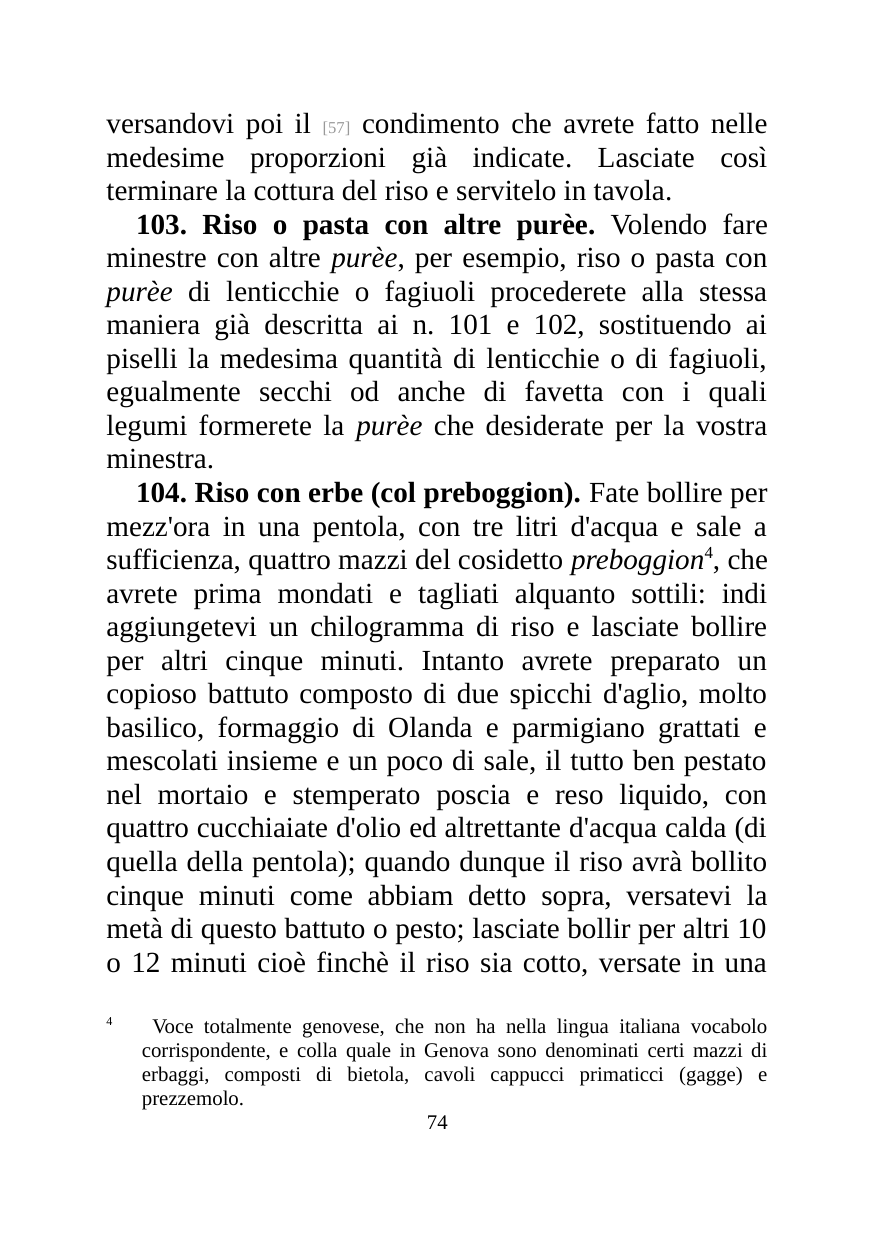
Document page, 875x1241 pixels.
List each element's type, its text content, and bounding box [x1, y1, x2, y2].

text versandovi poi il [57] condimento che avrete fatto nelle medesime proporzioni già indicate. Lasciate così terminare la cottura del riso e servitelo in tavola. [106, 106, 768, 207]
text Voce totalmente genovese, che non ha nella lingua italiana vocabolo corrispondente, e colla quale in Genova sono denominati certi mazzi di erbaggi, composti di bietola, cavoli cappucci primaticci (gagge) e prezzemolo. [106, 1014, 768, 1110]
text 104. Riso con erbe (col preboggion). Fate bollire per mezz'ora in una pentola, con tre litri d'acqua e sale a sufficienza, quattro mazzi del cosidetto preboggion, che avrete prima mondati e tagliati alquanto sottili: indi aggiungetevi un chilogramma di riso e lasciate bollire per altri cinque minuti. Intanto avrete preparato un copioso battuto composto di due spicchi d'aglio, molto basilico, formaggio di Olanda e parmigiano grattati e mescolati insieme e un poco di sale, il tutto ben pestato nel mortaio e stemperato poscia e reso liquido, con quattro cucchiaiate d'olio ed altrettante d'acqua calda (di quella della pentola); quando dunque il riso avrà bollito cinque minuti come abbiam detto sopra, versatevi la metà di questo battuto o pesto; lasciate bollir per altri 10 o 12 minuti cioè finchè il riso sia cotto, versate in una [106, 475, 768, 978]
text 103. Riso o pasta con altre purèe. Volendo fare minestre con altre purèe, per esempio, riso o pasta con purèe di lenticchie o fagiuoli procederete alla stessa maniera già descritta ai n. 101 e 102, sostituendo ai piselli la medesima quantità di lenticchie o di fagiuoli, egualmente secchi od anche di favetta con i quali legumi formerete la purèe che desiderate per la vostra minestra. [106, 207, 768, 475]
